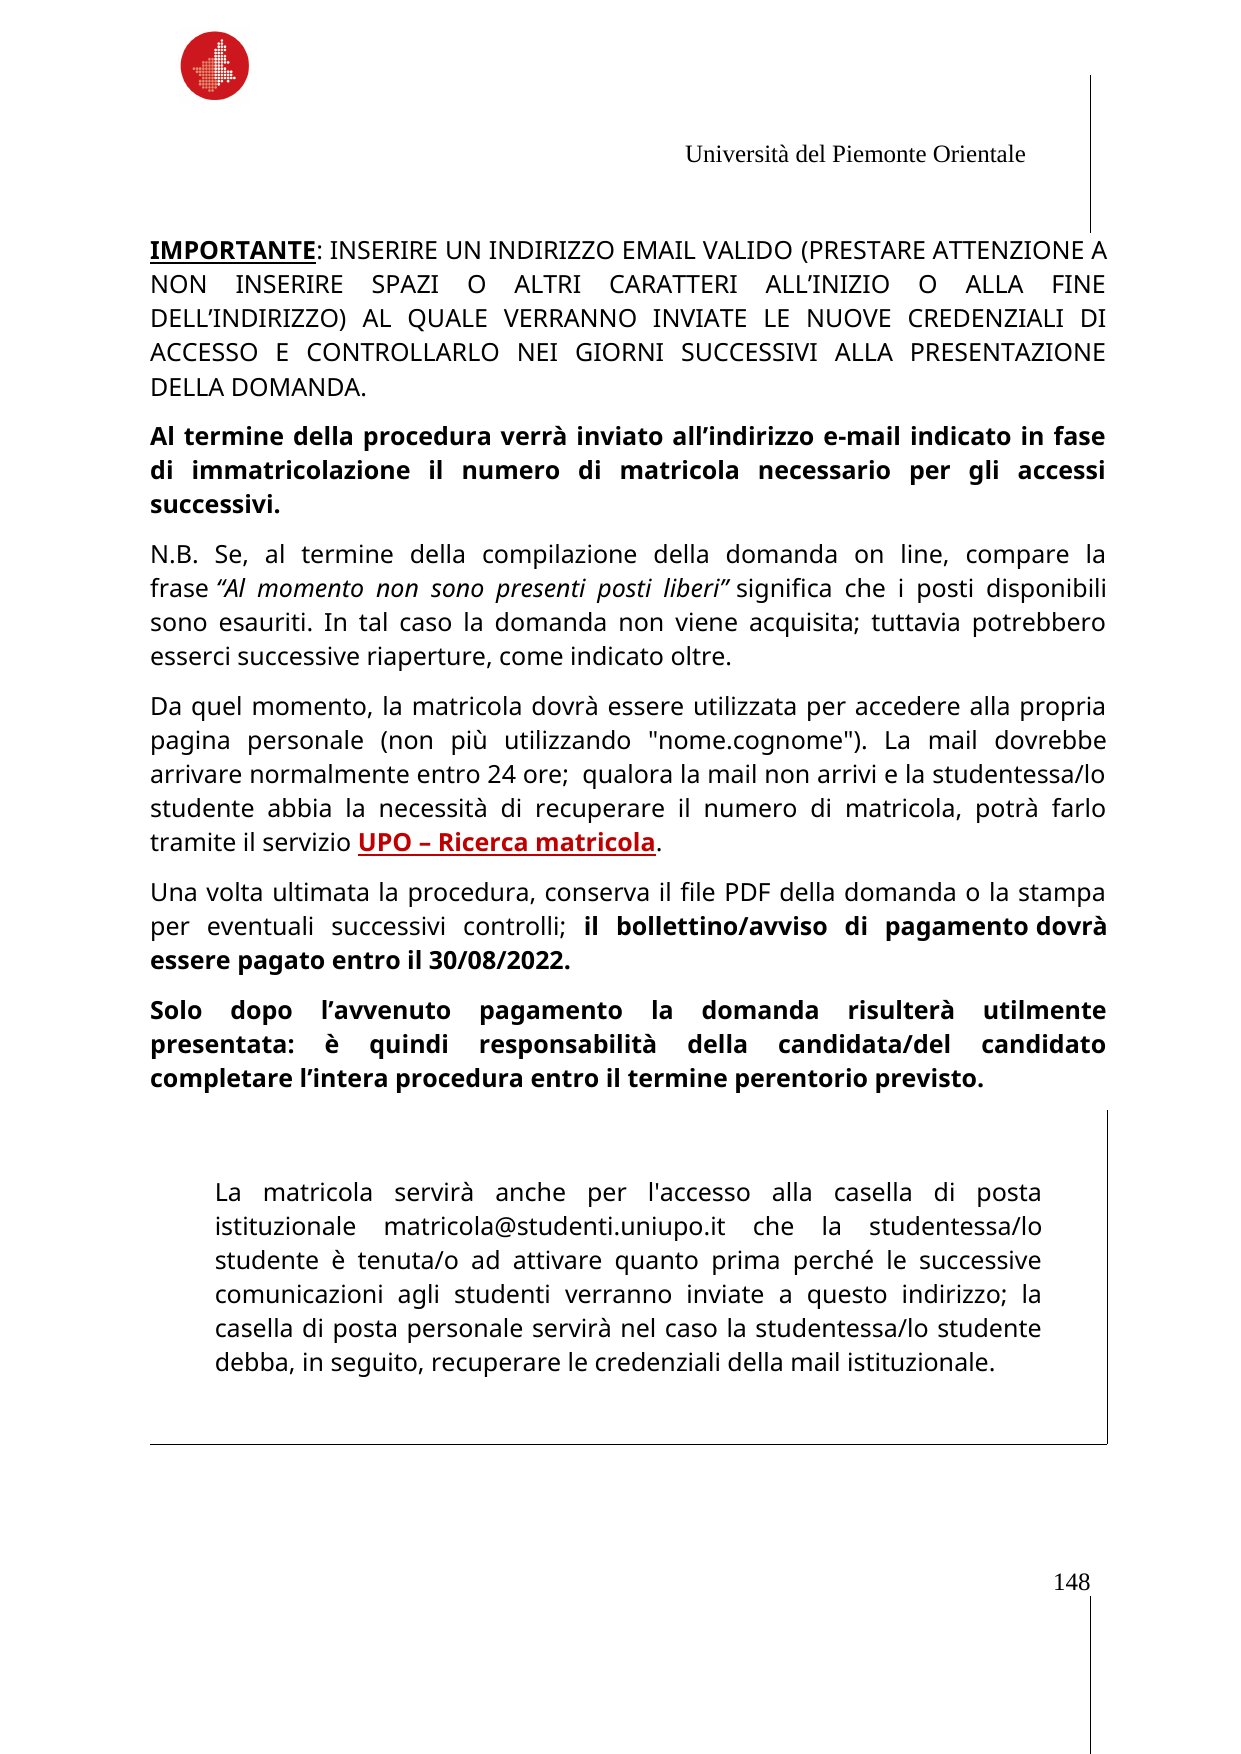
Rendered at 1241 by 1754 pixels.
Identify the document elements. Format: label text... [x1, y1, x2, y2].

text Al termine della procedura verrà inviato all’indirizzo e-mail indicato in fase di immatricolazione il numero di matricola necessario per gli accessi successivi. [150, 419, 1107, 521]
text Da quel momento, la matricola dovrà essere utilizzata per accedere alla propria pagina personale (non più utilizzando "nome.cognome"). La mail dovrebbe arrivare normalmente entro 24 ore; qualora la mail non arrivi e la studentessa/lo studente abbia la necessità di recuperare il numero di matricola, potrà farlo tramite il servizio UPO – Ricerca matricola. [150, 688, 1107, 859]
text Una volta ultimata la procedura, conserva il file PDF della domanda o la stampa per eventuali successivi controlli; il bollettino/avviso di pagamento dovrà essere pagato entro il 30/08/2022. [150, 874, 1107, 977]
text La matricola servirà anche per l'accesso alla casella di posta istituzionale matricola@studenti.uniupo.it che la studentessa/lo studente è tenuta/o ad attivare quanto prima perché le successive comunicazioni agli studenti verranno inviate a questo indirizzo; la casella di posta personale servirà nel caso la studentessa/lo studente debba, in seguito, recuperare le credenziali della mail istituzionale. [150, 1110, 1107, 1444]
text Solo dopo l’avvenuto pagamento la domanda risulterà utilmente presentata: è quindi responsabilità della candidata/del candidato completare l’intera procedura entro il termine perentorio previsto. [150, 992, 1107, 1094]
text N.B. Se, al termine della compilazione della domanda on line, compare la frase “Al momento non sono presenti posti liberi” significa che i posti disponibili sono esauriti. In tal caso la domanda non viene acquisita; tuttavia potrebbero esserci successive riaperture, come indicato oltre. [150, 537, 1107, 673]
text IMPORTANTE: INSERIRE UN INDIRIZZO EMAIL VALIDO (PRESTARE ATTENZIONE A NON INSERIRE SPAZI O ALTRI CARATTERI ALL’INIZIO O ALLA FINE DELL’INDIRIZZO) AL QUALE VERRANNO INVIATE LE NUOVE CREDENZIALI DI ACCESSO E CONTROLLARLO NEI GIORNI SUCCESSIVI ALLA PRESENTAZIONE DELLA DOMANDA. [150, 233, 1107, 403]
